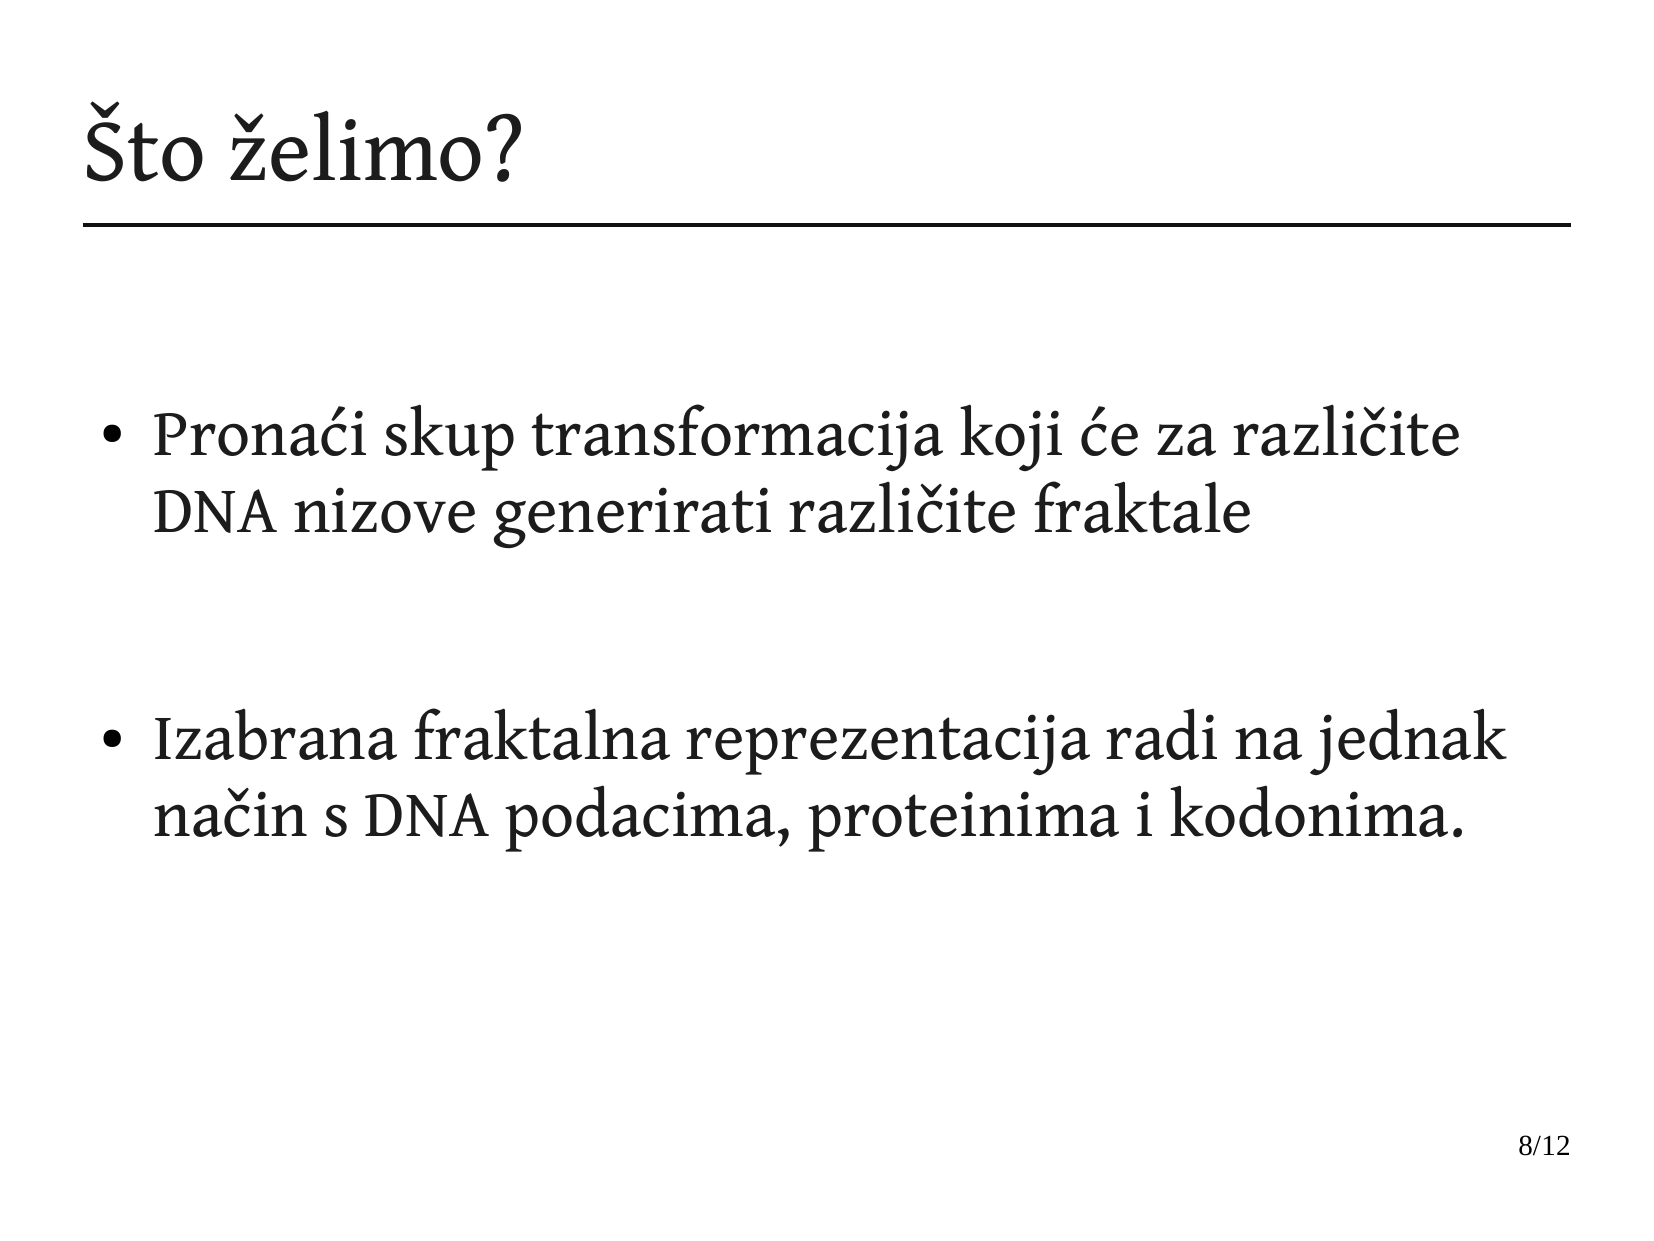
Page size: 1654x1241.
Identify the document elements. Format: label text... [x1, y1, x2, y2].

list Pronaći skup transformacija koji će za različite DNA nizove generirati različite fraktale Izabrana fraktalna reprezentacija radi na jednak način s DNA podacima, proteinima i kodonima. [82, 290, 1571, 1109]
title Što želimo? [82, 49, 1571, 257]
